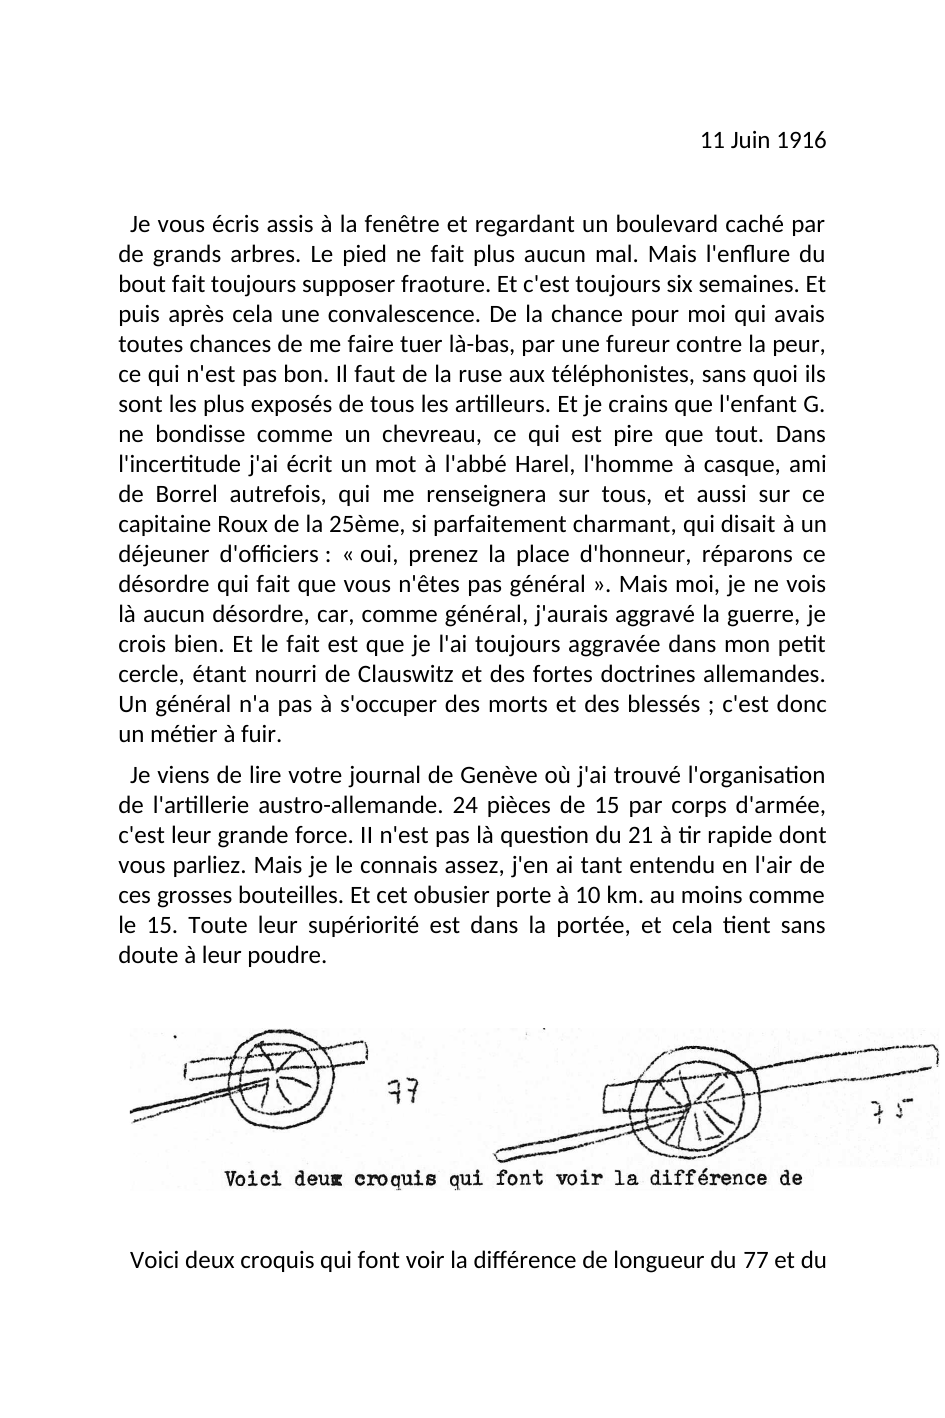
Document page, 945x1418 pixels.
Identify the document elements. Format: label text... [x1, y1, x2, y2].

text Je viens de lire votre journal de Genève où j'ai trouvé l'organisation de l'artillerie austro-allemande. 24 pièces de 15 par corps d'armée, c'est leur grande force. II n'est pas là question du 21 à tir rapide dont vous parliez. Mais je le connais assez, j'en ai tant entendu en l'air de ces grosses bouteilles. Et cet obusier porte à 10 km. au moins comme le 15. Toute leur supériorité est dans la portée, et cela tient sans doute à leur poudre. [118, 765, 827, 970]
text 11 Juin 1916 [118, 130, 827, 155]
picture [129, 1028, 940, 1191]
text Voici deux croquis qui font voir la différence de longueur du 77 et du [118, 1249, 827, 1274]
text Je vous écris assis à la fenêtre et regardant un boulevard caché par de grands arbres. Le pied ne fait plus aucun mal. Mais l'enflure du bout fait toujours supposer fraoture. Et c'est toujours six semaines. Et puis après cela une convalescence. De la chance pour moi qui avais toutes chances de me faire tuer là-bas, par une fureur contre la peur, ce qui n'est pas bon. Il faut de la ruse aux téléphonistes, sans quoi ils sont les plus exposés de tous les artilleurs. Et je crains que l'enfant G. ne bondisse comme un chevreau, ce qui est pire que tout. Dans l'incertitude j'ai écrit un mot à l'abbé Harel, l'homme à casque, ami de Borrel autrefois, qui me renseignera sur tous, et aussi sur ce capitaine Roux de la 25ème, si parfaitement charmant, qui disait à un déjeuner d'officiers : « oui, prenez la place d'honneur, réparons ce désordre qui fait que vous n'êtes pas général ». Mais moi, je ne vois là aucun désordre, car, comme géné­ral, j'aurais aggravé la guerre, je crois bien. Et le fait est que je l'ai toujours aggravée dans mon petit cercle, étant nourri de Clauswitz et des fortes doctrines allemandes. Un général n'a pas à s'occuper des morts et des blessés ; c'est donc un métier à fuir. [118, 213, 827, 748]
